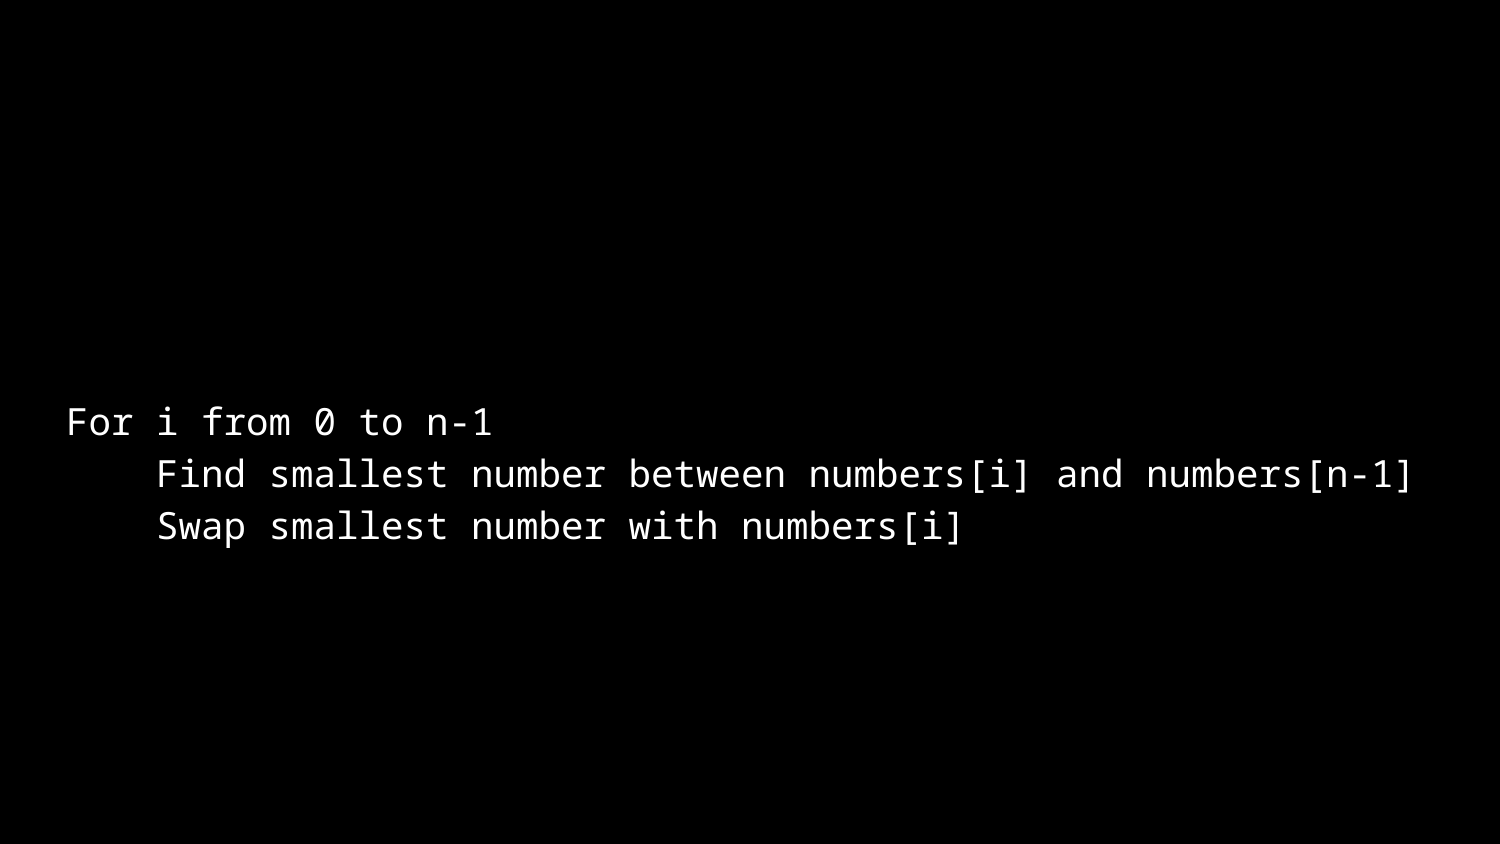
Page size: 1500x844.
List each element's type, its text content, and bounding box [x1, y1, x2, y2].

list For i from 0 to n-1 Find smallest number between numbers[i] and numbers[n-1] Swap smallest number with numbers[i] [51, 189, 1449, 750]
